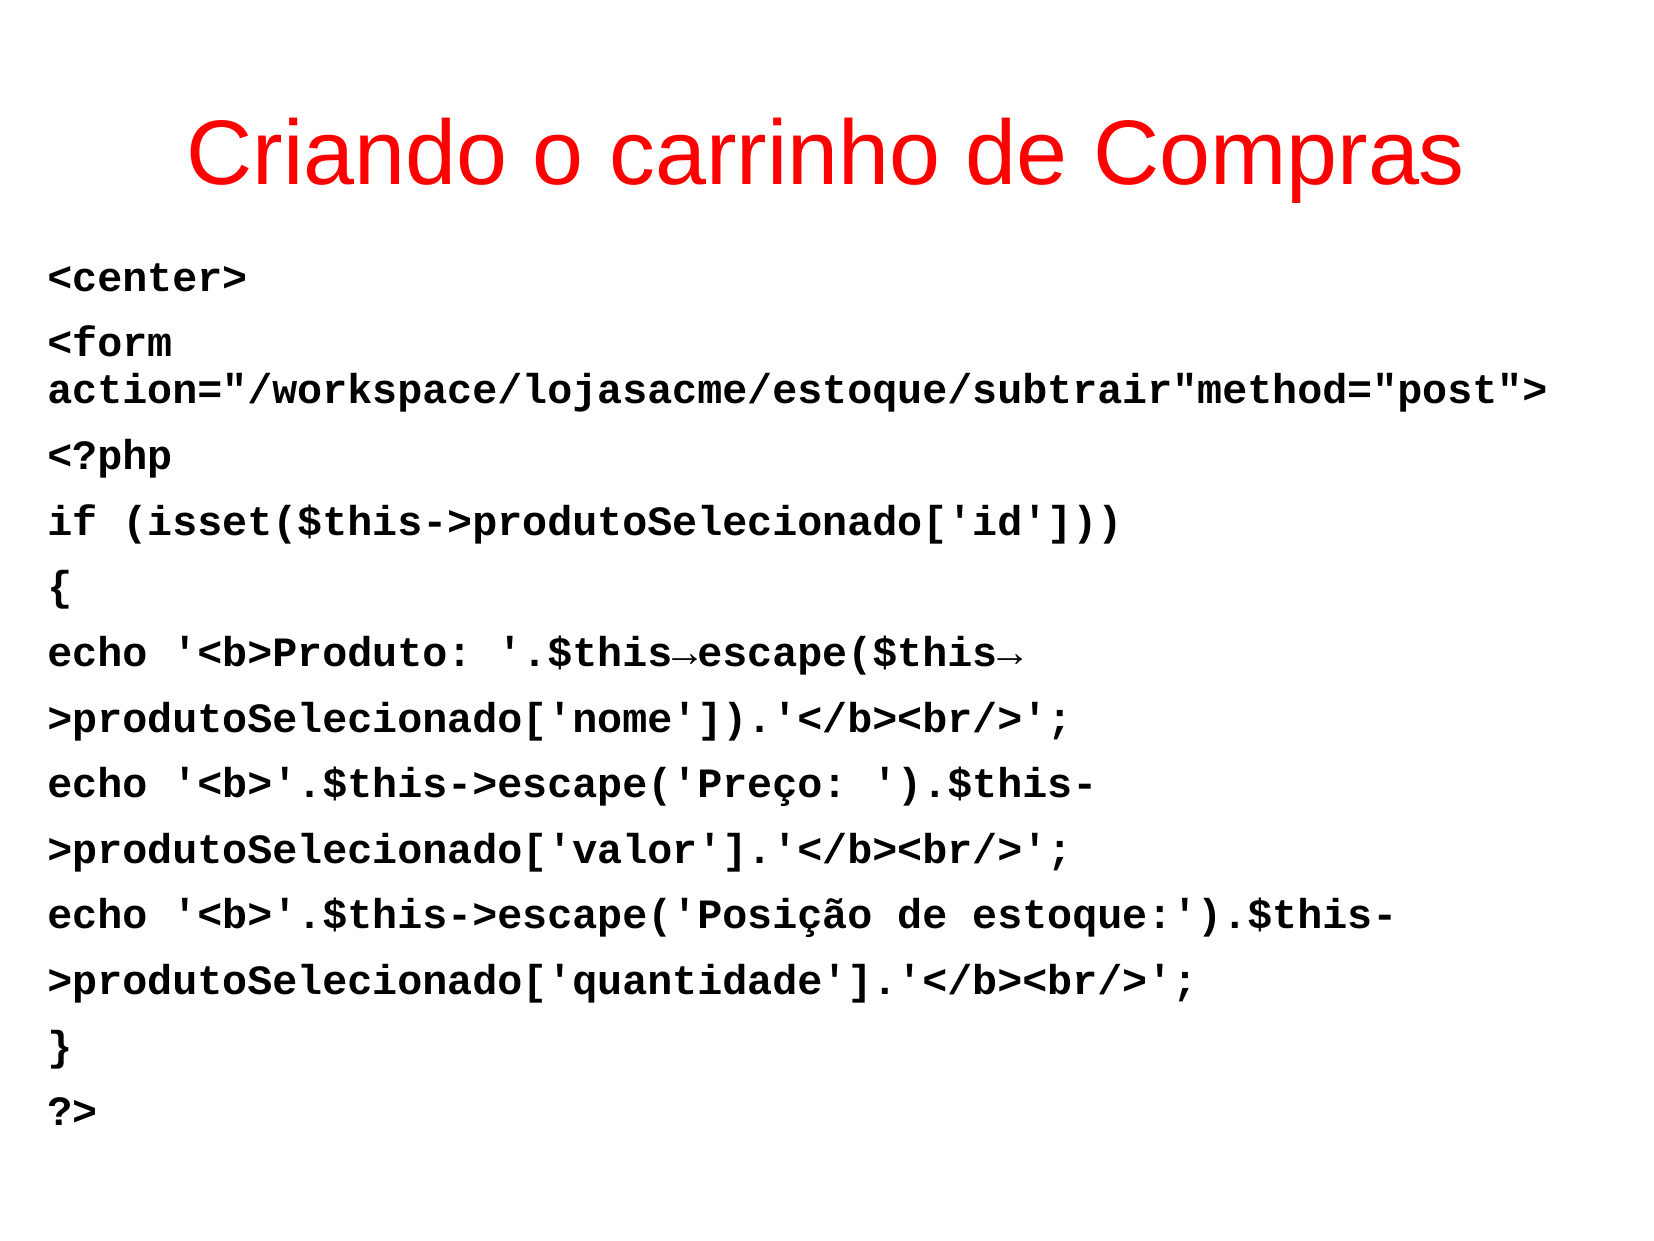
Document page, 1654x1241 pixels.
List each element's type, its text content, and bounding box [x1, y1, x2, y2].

list <center> <form action="/workspace/lojasacme/estoque/subtrair"method="post"> <?php if (isset($this->produtoSelecionado['id'])) { echo '<b>Produto: '.$this→escape($this→ >produtoSelecionado['nome']).'</b><br/>'; echo '<b>'.$this->escape('Preço: ').$this- >produtoSelecionado['valor'].'</b><br/>'; echo '<b>'.$this->escape('Posição de estoque:').$this- >produtoSelecionado['quantidade'].'</b><br/>'; } ?> [47, 256, 1607, 1229]
title Criando o carrinho de Compras [82, 49, 1571, 256]
